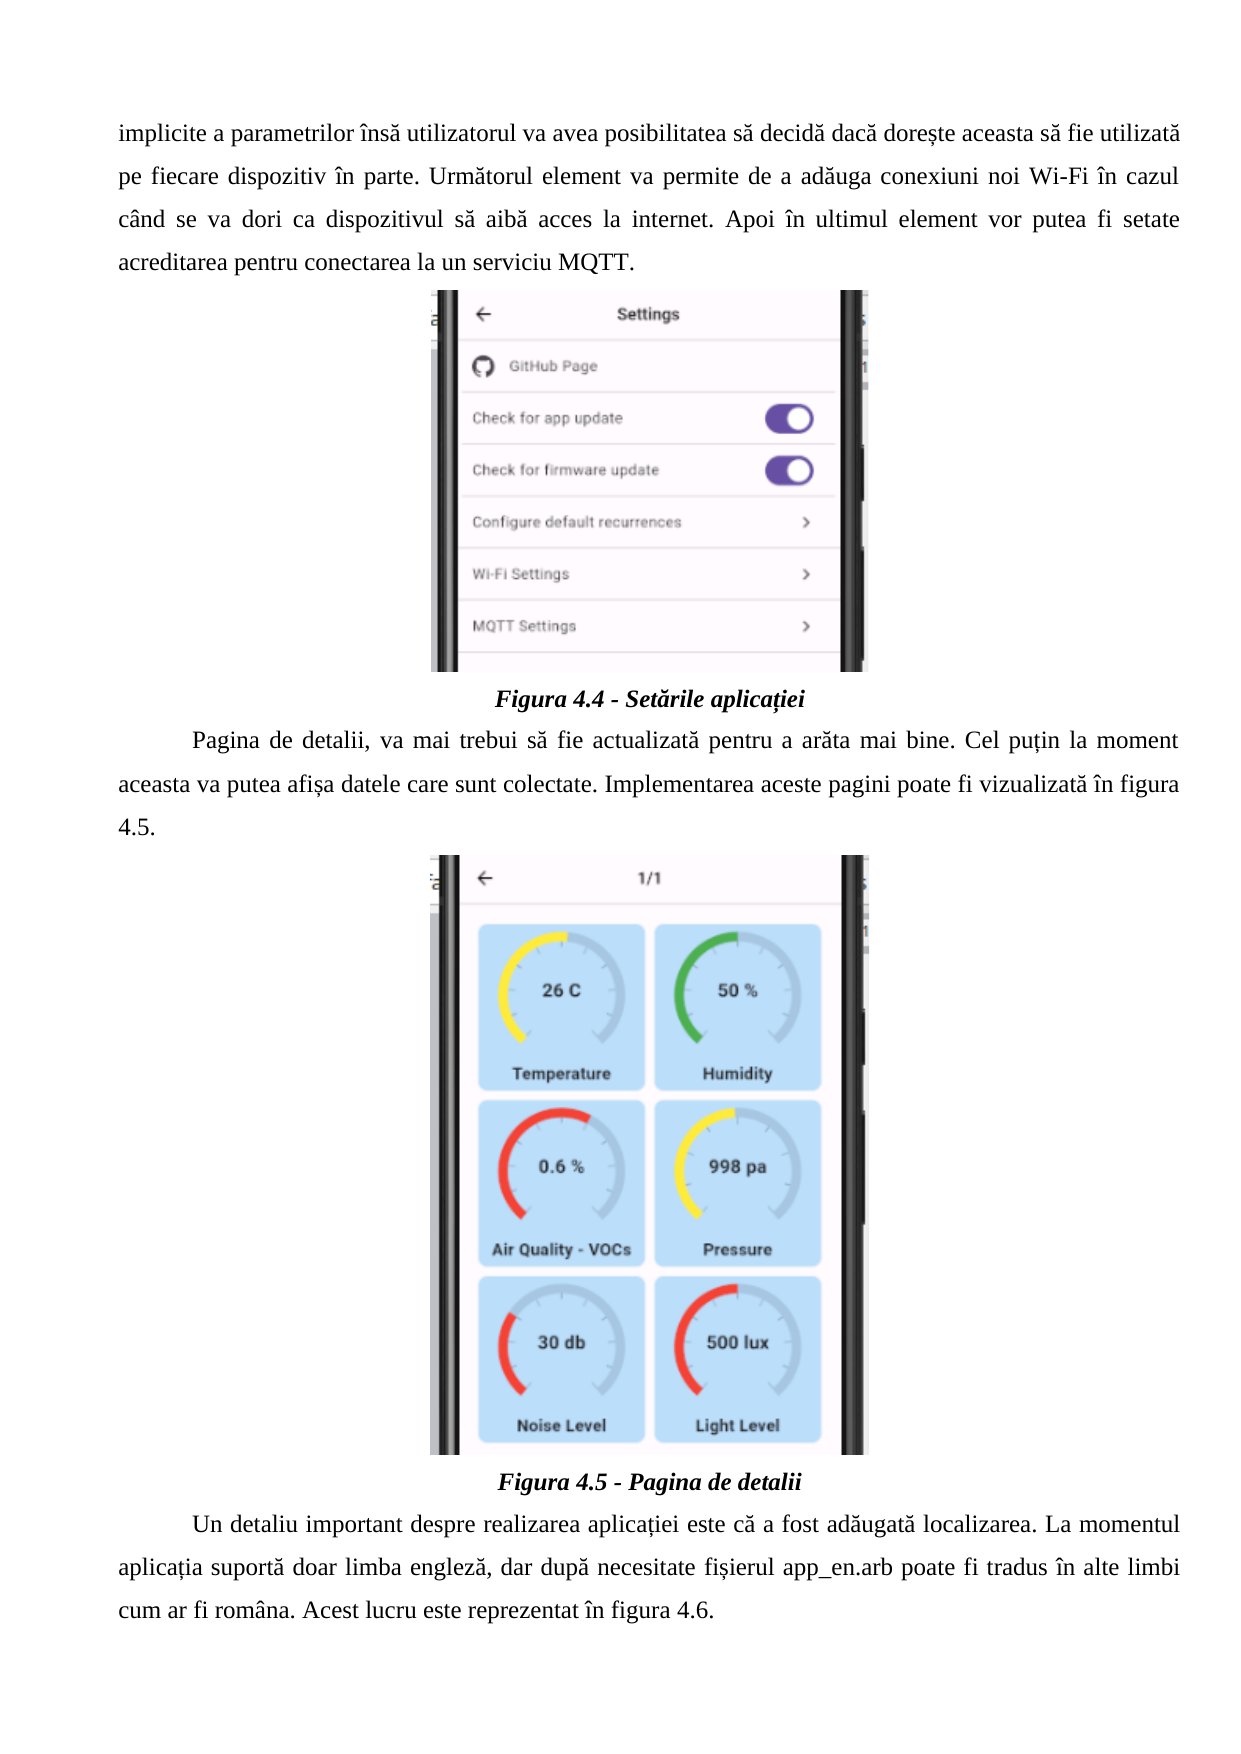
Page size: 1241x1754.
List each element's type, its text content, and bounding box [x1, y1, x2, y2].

text Pagina de detalii, va mai trebui să fie actualizată pentru a arăta mai bine. Cel puțin la moment aceasta va putea afișa datele care sunt colectate. Implementarea aceste pagini poate fi vizualizată în figura 4.5. [118, 726, 1181, 841]
text implicite a parametrilor însă utilizatorul va avea posibilitatea să decidă dacă dorește aceasta să fie utilizată pe fiecare dispozitiv în parte. Următorul element va permite de a adăuga conexiuni noi Wi-Fi în cazul când se va dori ca dispozitivul să aibă acces la internet. Apoi în ultimul element vor putea fi setate acreditarea pentru conectarea la un serviciu MQTT. [118, 118, 1181, 276]
text Figura 4.5 - Pagina de detalii [118, 1467, 1181, 1496]
picture [431, 290, 869, 672]
text Figura 4.4 - Setările aplicației [118, 684, 1181, 713]
text Un detaliu important despre realizarea aplicației este că a fost adăugată localizarea. La momentul aplicația suportă doar limba engleză, dar după necesitate fișierul app_en.arb poate fi tradus în alte limbi cum ar fi româna. Acest lucru este reprezentat în figura 4.6. [118, 1509, 1181, 1624]
picture [430, 855, 870, 1455]
